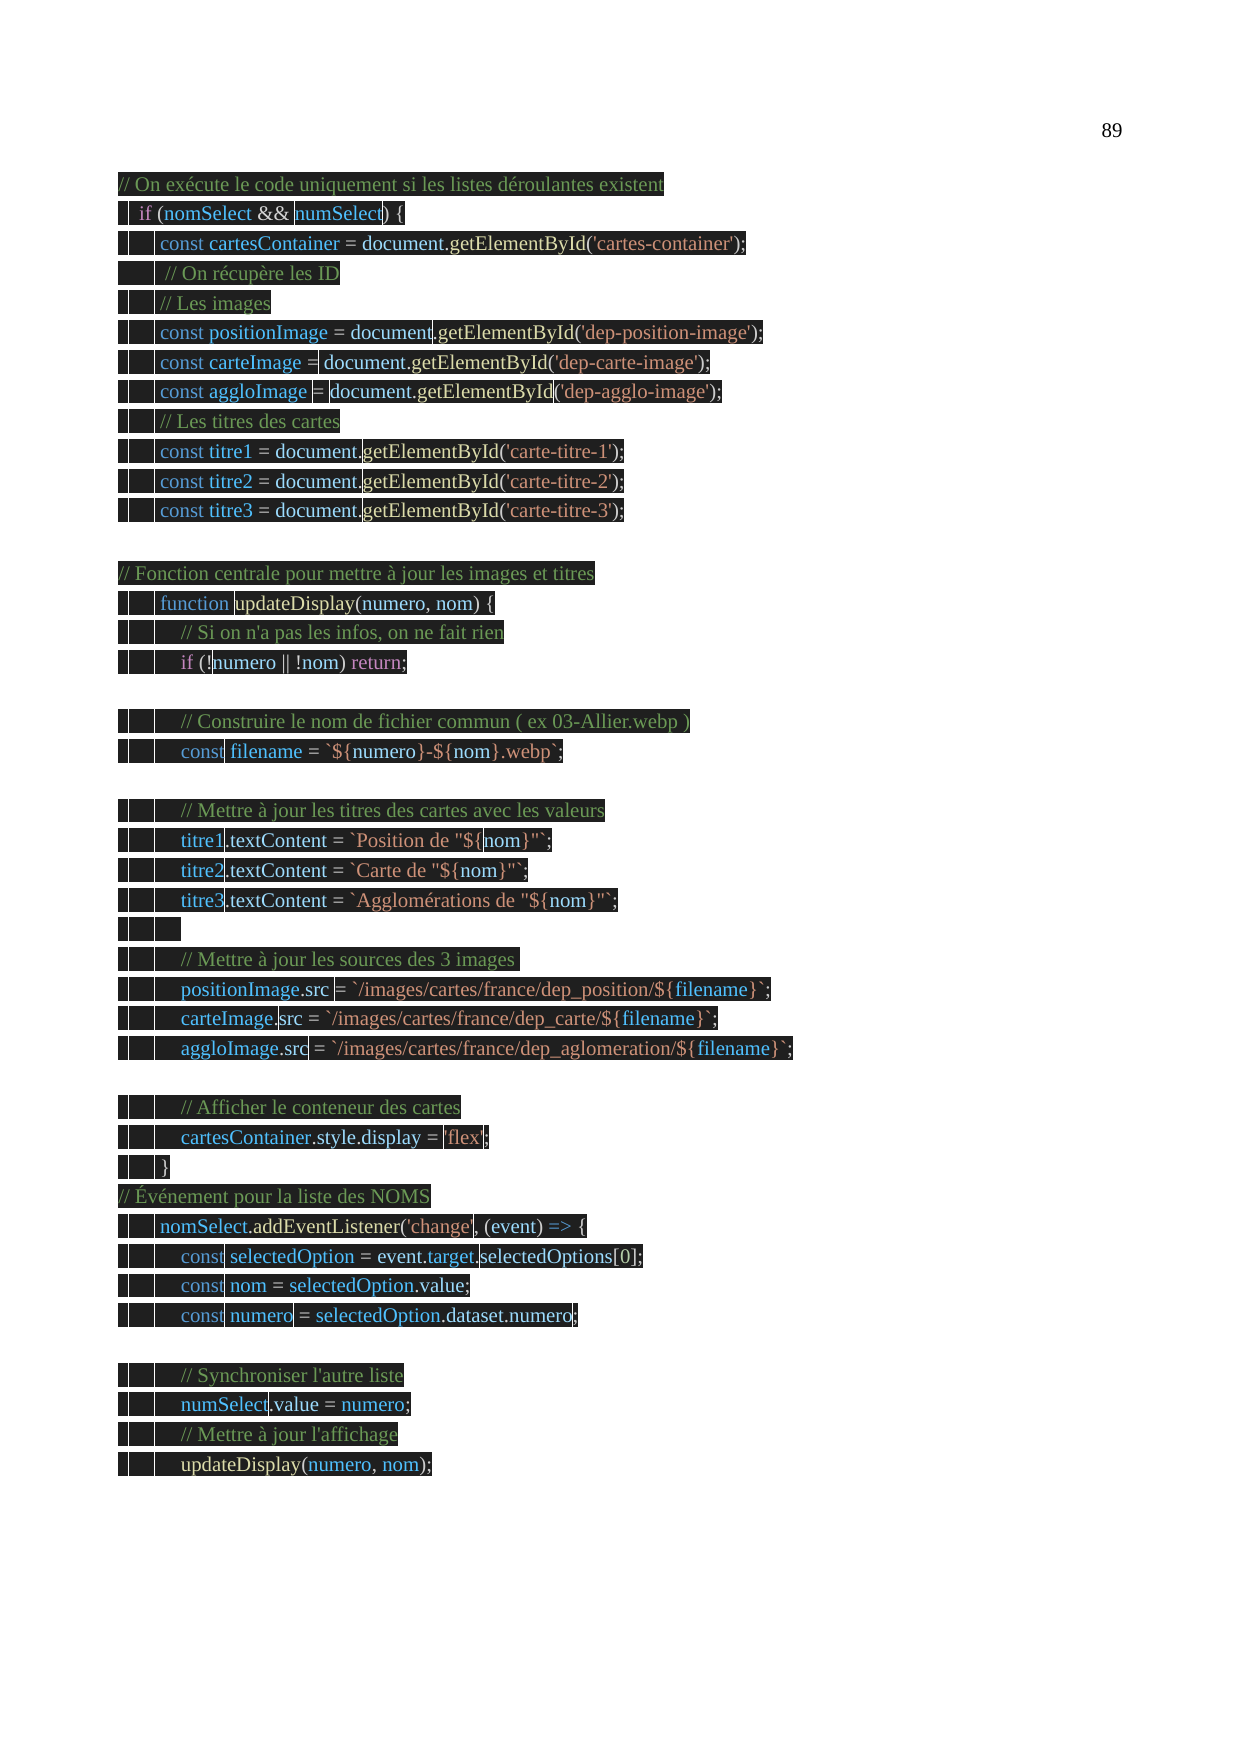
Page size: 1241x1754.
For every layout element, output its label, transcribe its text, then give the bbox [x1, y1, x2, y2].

text const titre1 = document.getElementById('carte-titre-1'); [118, 433, 1122, 463]
text if (!numero || !nom) return; [118, 644, 1122, 674]
text function updateDisplay(numero, nom) { [118, 585, 1122, 615]
text const positionImage = document.getElementById('dep-position-image'); [118, 314, 1122, 344]
text const carteImage = document.getElementById('dep-carte-image'); [118, 344, 1122, 374]
text // Construire le nom de fichier commun ( ex 03-Allier.webp ) [118, 704, 1122, 733]
text const filename = `${numero}-${nom}.webp`; [118, 733, 1122, 763]
text if (nomSelect && numSelect) { [118, 196, 1122, 225]
text // Mettre à jour les sources des 3 images [118, 941, 1122, 971]
text // On récupère les ID [118, 255, 1122, 285]
text cartesContainer.style.display = 'flex'; [118, 1119, 1122, 1149]
text numSelect.value = numero; [118, 1387, 1122, 1416]
text const cartesContainer = document.getElementById('cartes-container'); [118, 225, 1122, 255]
text // Mettre à jour l'affichage [118, 1416, 1122, 1446]
text carteImage.src = `/images/cartes/france/dep_carte/${filename}`; [118, 1001, 1122, 1030]
text // Mettre à jour les titres des cartes avec les valeurs [118, 793, 1122, 822]
text // Afficher le conteneur des cartes [118, 1090, 1122, 1119]
text positionImage.src = `/images/cartes/france/dep_position/${filename}`; [118, 971, 1122, 1001]
text updateDisplay(numero, nom); [118, 1446, 1122, 1476]
text // Synchroniser l'autre liste [118, 1357, 1122, 1387]
text // On exécute le code uniquement si les listes déroulantes existent [118, 172, 1122, 196]
text // Événement pour la liste des NOMS [118, 1179, 1122, 1208]
text const numero = selectedOption.dataset.numero; [118, 1297, 1122, 1327]
text const titre3 = document.getElementById('carte-titre-3'); [118, 493, 1122, 522]
text // Les titres des cartes [118, 403, 1122, 433]
text const aggloImage = document.getElementById('dep-agglo-image'); [118, 374, 1122, 403]
text nomSelect.addEventListener('change', (event) => { [118, 1208, 1122, 1238]
text const nom = selectedOption.value; [118, 1268, 1122, 1297]
text titre1.textContent = `Position de "${nom}"`; [118, 822, 1122, 852]
text aggloImage.src = `/images/cartes/france/dep_aglomeration/${filename}`; [118, 1030, 1122, 1060]
text // Les images [118, 285, 1122, 314]
text titre2.textContent = `Carte de "${nom}"`; [118, 852, 1122, 882]
text const selectedOption = event.target.selectedOptions[0]; [118, 1238, 1122, 1268]
text titre3.textContent = `Agglomérations de "${nom}"`; [118, 882, 1122, 912]
text const titre2 = document.getElementById('carte-titre-2'); [118, 463, 1122, 493]
text // Fonction centrale pour mettre à jour les images et titres [118, 561, 1122, 585]
text // Si on n'a pas les infos, on ne fait rien [118, 615, 1122, 644]
text } [118, 1149, 1122, 1179]
